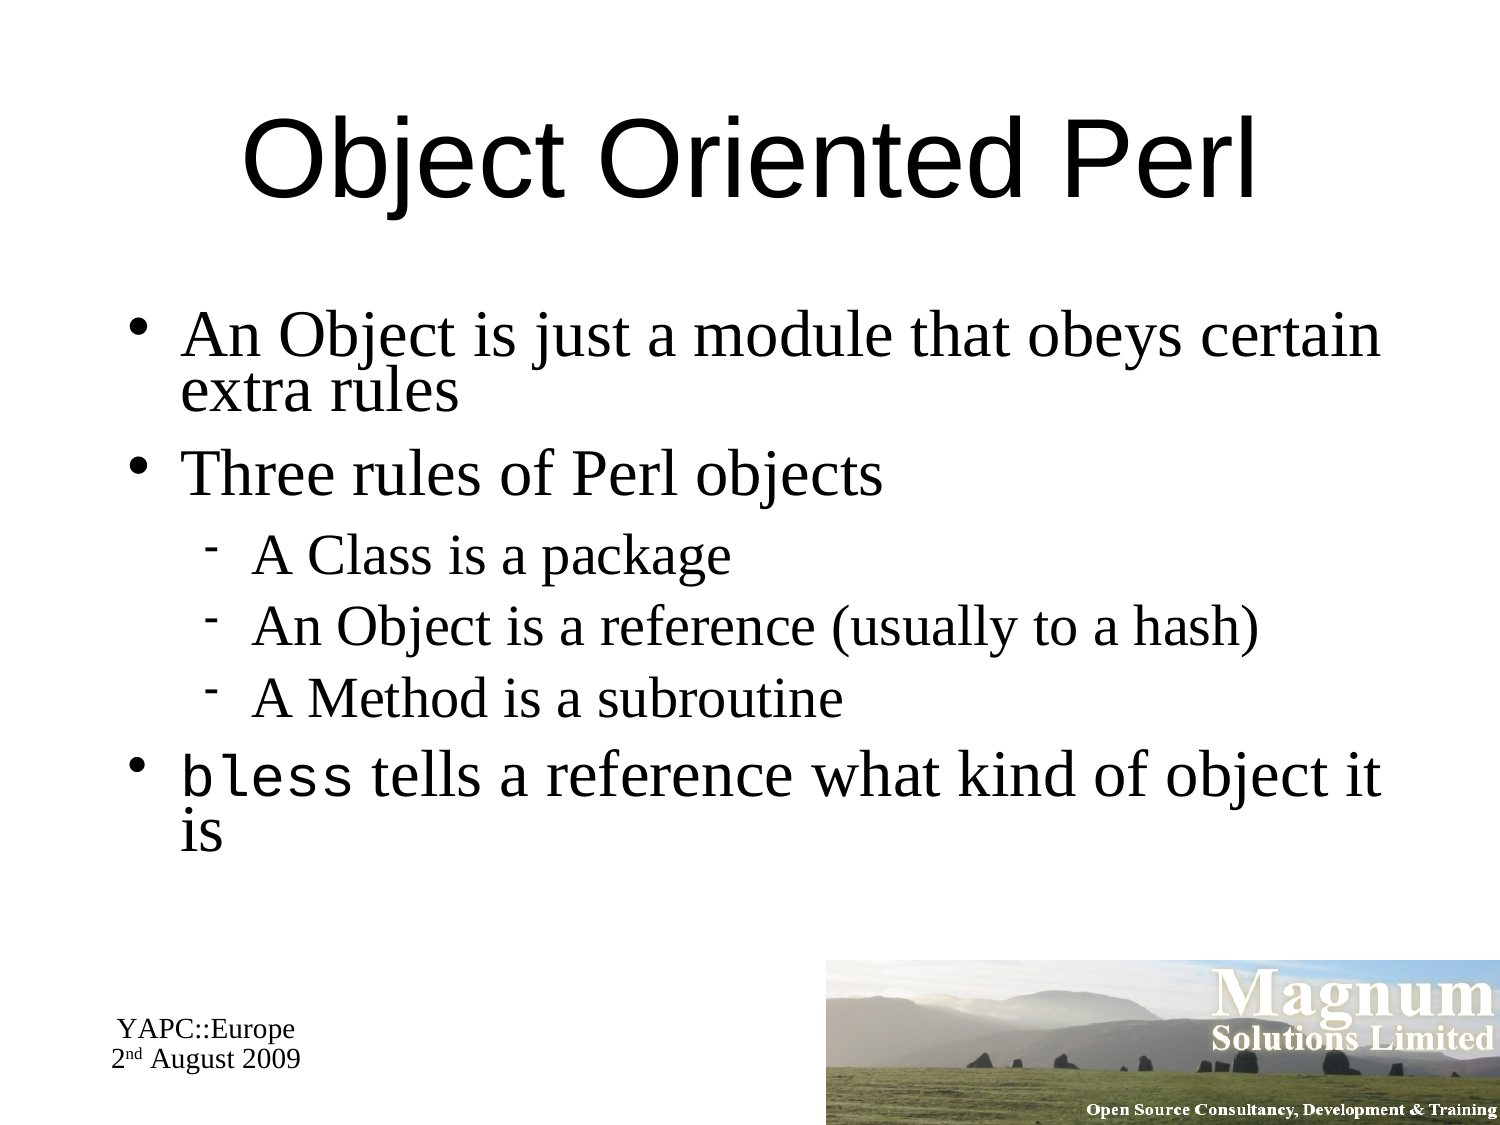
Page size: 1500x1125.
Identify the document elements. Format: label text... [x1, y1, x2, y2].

title Object Oriented Perl [110, 19, 1391, 296]
picture [826, 960, 1500, 1125]
list An Object is just a module that obeys certain extra rules Three rules of Perl objects A Class is a package An Object is a reference (usually to a hash) A Method is a subroutine bless tells a reference what kind of object it is [110, 312, 1391, 1006]
